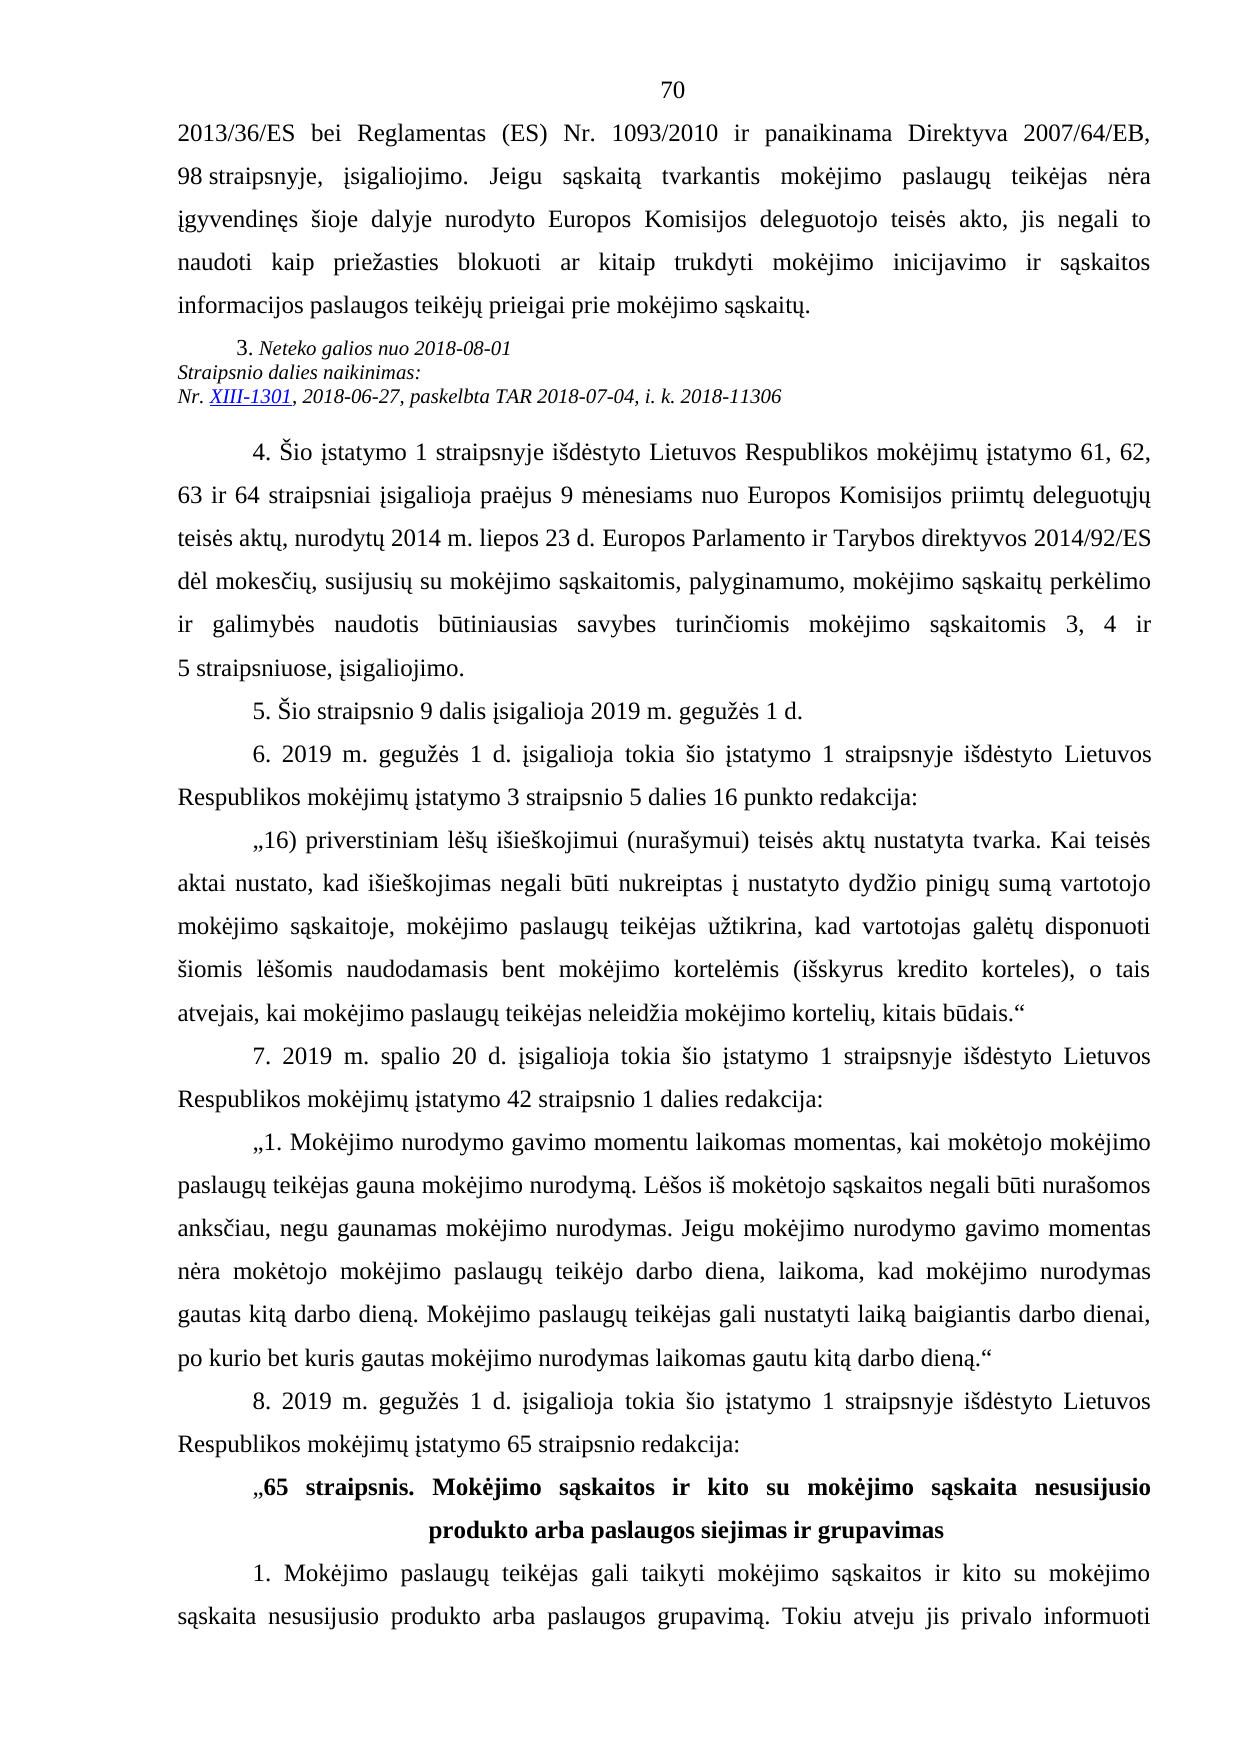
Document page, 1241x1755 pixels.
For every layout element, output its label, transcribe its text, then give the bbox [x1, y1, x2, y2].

text „65 straipsnis. Mokėjimo sąskaitos ir kito su mokėjimo sąskaita nesusijusio produkto arba paslaugos siejimas ir grupavimas [252, 1472, 1152, 1544]
text Nr. XIII-1301, 2018-06-27, paskelbta TAR 2018-07-04, i. k. 2018-11306 [177, 384, 1152, 408]
text „1. Mokėjimo nurodymo gavimo momentu laikomas momentas, kai mokėtojo mokėjimo paslaugų teikėjas gauna mokėjimo nurodymą. Lėšos iš mokėtojo sąskaitos negali būti nurašomos anksčiau, negu gaunamas mokėjimo nurodymas. Jeigu mokėjimo nurodymo gavimo momentas nėra mokėtojo mokėjimo paslaugų teikėjo darbo diena, laikoma, kad mokėjimo nurodymas gautas kitą darbo dieną. Mokėjimo paslaugų teikėjas gali nustatyti laiką baigiantis darbo dienai, po kurio bet kuris gautas mokėjimo nurodymas laikomas gautu kitą darbo dieną.“ [177, 1127, 1152, 1371]
text 2013/36/ES bei Reglamentas (ES) Nr. 1093/2010 ir panaikinama Direktyva 2007/64/EB, 98 straipsnyje, įsigaliojimo. Jeigu sąskaitą tvarkantis mokėjimo paslaugų teikėjas nėra įgyvendinęs šioje dalyje nurodyto Europos Komisijos deleguotojo teisės akto, jis negali to naudoti kaip priežasties blokuoti ar kitaip trukdyti mokėjimo inicijavimo ir sąskaitos informacijos paslaugos teikėjų prieigai prie mokėjimo sąskaitų. [177, 118, 1152, 319]
text 6. 2019 m. gegužės 1 d. įsigalioja tokia šio įstatymo 1 straipsnyje išdėstyto Lietuvos Respublikos mokėjimų įstatymo 3 straipsnio 5 dalies 16 punkto redakcija: [177, 739, 1152, 811]
text 4. Šio įstatymo 1 straipsnyje išdėstyto Lietuvos Respublikos mokėjimų įstatymo 61, 62, 63 ir 64 straipsniai įsigalioja praėjus 9 mėnesiams nuo Europos Komisijos priimtų deleguotųjų teisės aktų, nurodytų 2014 m. liepos 23 d. Europos Parlamento ir Tarybos direktyvos 2014/92/ES dėl mokesčių, susijusių su mokėjimo sąskaitomis, palyginamumo, mokėjimo sąskaitų perkėlimo ir galimybės naudotis būtiniausias savybes turinčiomis mokėjimo sąskaitomis 3, 4 ir 5 straipsniuose, įsigaliojimo. [177, 437, 1152, 681]
text „16) priverstiniam lėšų išieškojimui (nurašymui) teisės aktų nustatyta tvarka. Kai teisės aktai nustato, kad išieškojimas negali būti nukreiptas į nustatyto dydžio pinigų sumą vartotojo mokėjimo sąskaitoje, mokėjimo paslaugų teikėjas užtikrina, kad vartotojas galėtų disponuoti šiomis lėšomis naudodamasis bent mokėjimo kortelėmis (išskyrus kredito korteles), o tais atvejais, kai mokėjimo paslaugų teikėjas neleidžia mokėjimo kortelių, kitais būdais.“ [177, 825, 1152, 1026]
text Straipsnio dalies naikinimas: [177, 360, 1152, 384]
text 1. Mokėjimo paslaugų teikėjas gali taikyti mokėjimo sąskaitos ir kito su mokėjimo sąskaita nesusijusio produkto arba paslaugos grupavimą. Tokiu atveju jis privalo informuoti [177, 1558, 1152, 1630]
text 5. Šio straipsnio 9 dalis įsigalioja 2019 m. gegužės 1 d. [177, 696, 1152, 724]
text 3. Neteko galios nuo 2018-08-01 [177, 334, 1152, 360]
text 8. 2019 m. gegužės 1 d. įsigalioja tokia šio įstatymo 1 straipsnyje išdėstyto Lietuvos Respublikos mokėjimų įstatymo 65 straipsnio redakcija: [177, 1386, 1152, 1458]
text 7. 2019 m. spalio 20 d. įsigalioja tokia šio įstatymo 1 straipsnyje išdėstyto Lietuvos Respublikos mokėjimų įstatymo 42 straipsnio 1 dalies redakcija: [177, 1041, 1152, 1113]
